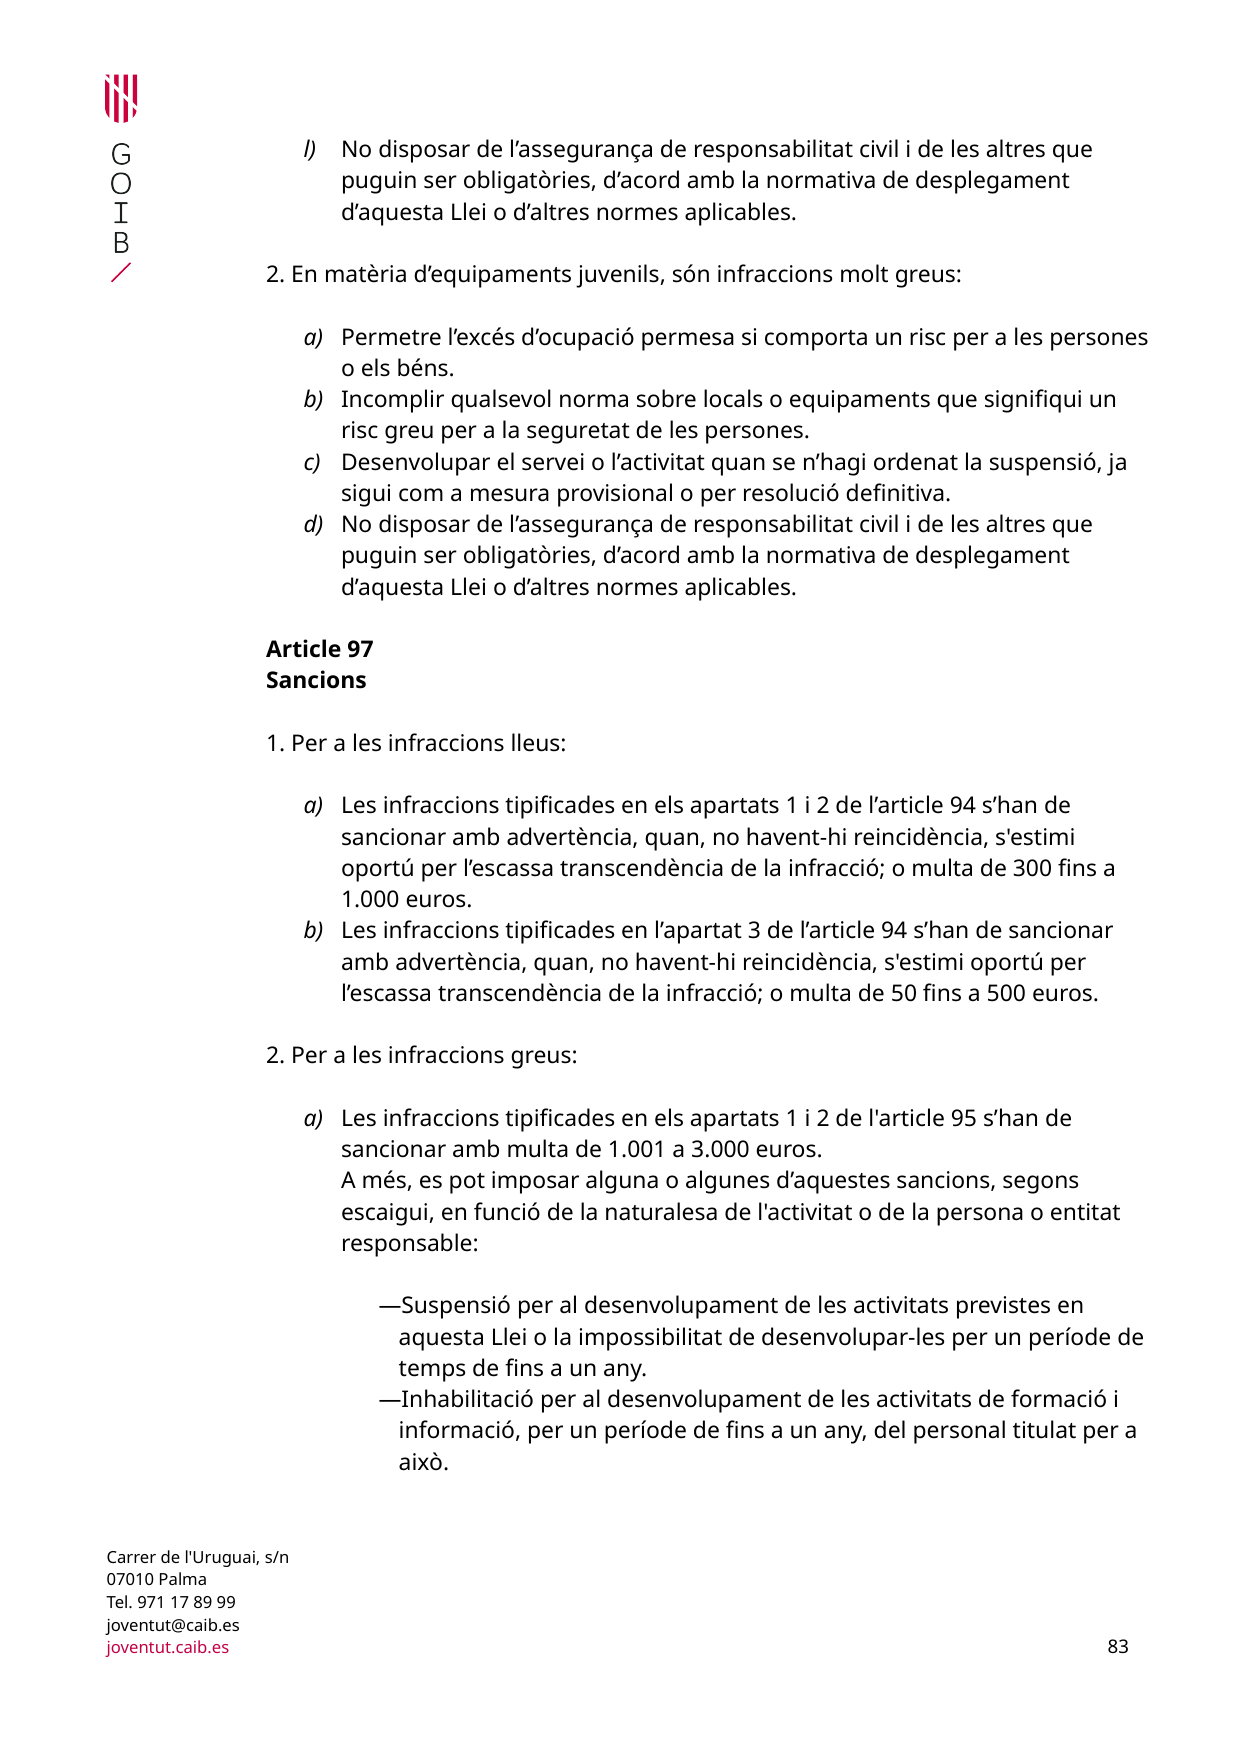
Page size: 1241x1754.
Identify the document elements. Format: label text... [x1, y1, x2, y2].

text Article 97 [266, 633, 1152, 664]
list —Inhabilitació per al desenvolupament de les activitats de formació i informació, per un període de fins a un any, del personal titulat per a això. [341, 1383, 1152, 1477]
picture [76, 51, 166, 313]
list A més, es pot imposar alguna o algunes d’aquestes sancions, segons escaigui, en funció de la naturalesa de l'activitat o de la persona o entitat responsable: [303, 1164, 1152, 1258]
text 2. En matèria d’equipaments juvenils, són infraccions molt greus: [266, 258, 1152, 289]
list Les infraccions tipificades en els apartats 1 i 2 de l'article 95 s’han de sancionar amb multa de 1.001 a 3.000 euros. [303, 1102, 1152, 1164]
text 1. Per a les infraccions lleus: [266, 727, 1152, 758]
text Sancions [266, 664, 1152, 695]
list —Suspensió per al desenvolupament de les activitats previstes en aquesta Llei o la impossibilitat de desenvolupar-les per un període de temps de fins a un any. [341, 1289, 1152, 1383]
list No disposar de l’assegurança de responsabilitat civil i de les altres que puguin ser obligatòries, d’acord amb la normativa de desplegament d’aquesta Llei o d’altres normes aplicables. [303, 133, 1152, 227]
list No disposar de l’assegurança de responsabilitat civil i de les altres que puguin ser obligatòries, d’acord amb la normativa de desplegament d’aquesta Llei o d’altres normes aplicables. [303, 508, 1152, 602]
list Desenvolupar el servei o l’activitat quan se n’hagi ordenat la suspensió, ja sigui com a mesura provisional o per resolució definitiva. [303, 445, 1152, 508]
text 2. Per a les infraccions greus: [266, 1039, 1152, 1070]
list Les infraccions tipificades en l’apartat 3 de l’article 94 s’han de sancionar amb advertència, quan, no havent-hi reincidència, s'estimi oportú per l’escassa transcendència de la infracció; o multa de 50 fins a 500 euros. [303, 914, 1152, 1008]
list Incomplir qualsevol norma sobre locals o equipaments que signifiqui un risc greu per a la seguretat de les persones. [303, 383, 1152, 445]
list Permetre l’excés d’ocupació permesa si comporta un risc per a les persones o els béns. [303, 320, 1152, 383]
list Les infraccions tipificades en els apartats 1 i 2 de l’article 94 s’han de sancionar amb advertència, quan, no havent-hi reincidència, s'estimi oportú per l’escassa transcendència de la infracció; o multa de 300 fins a 1.000 euros. [303, 789, 1152, 914]
